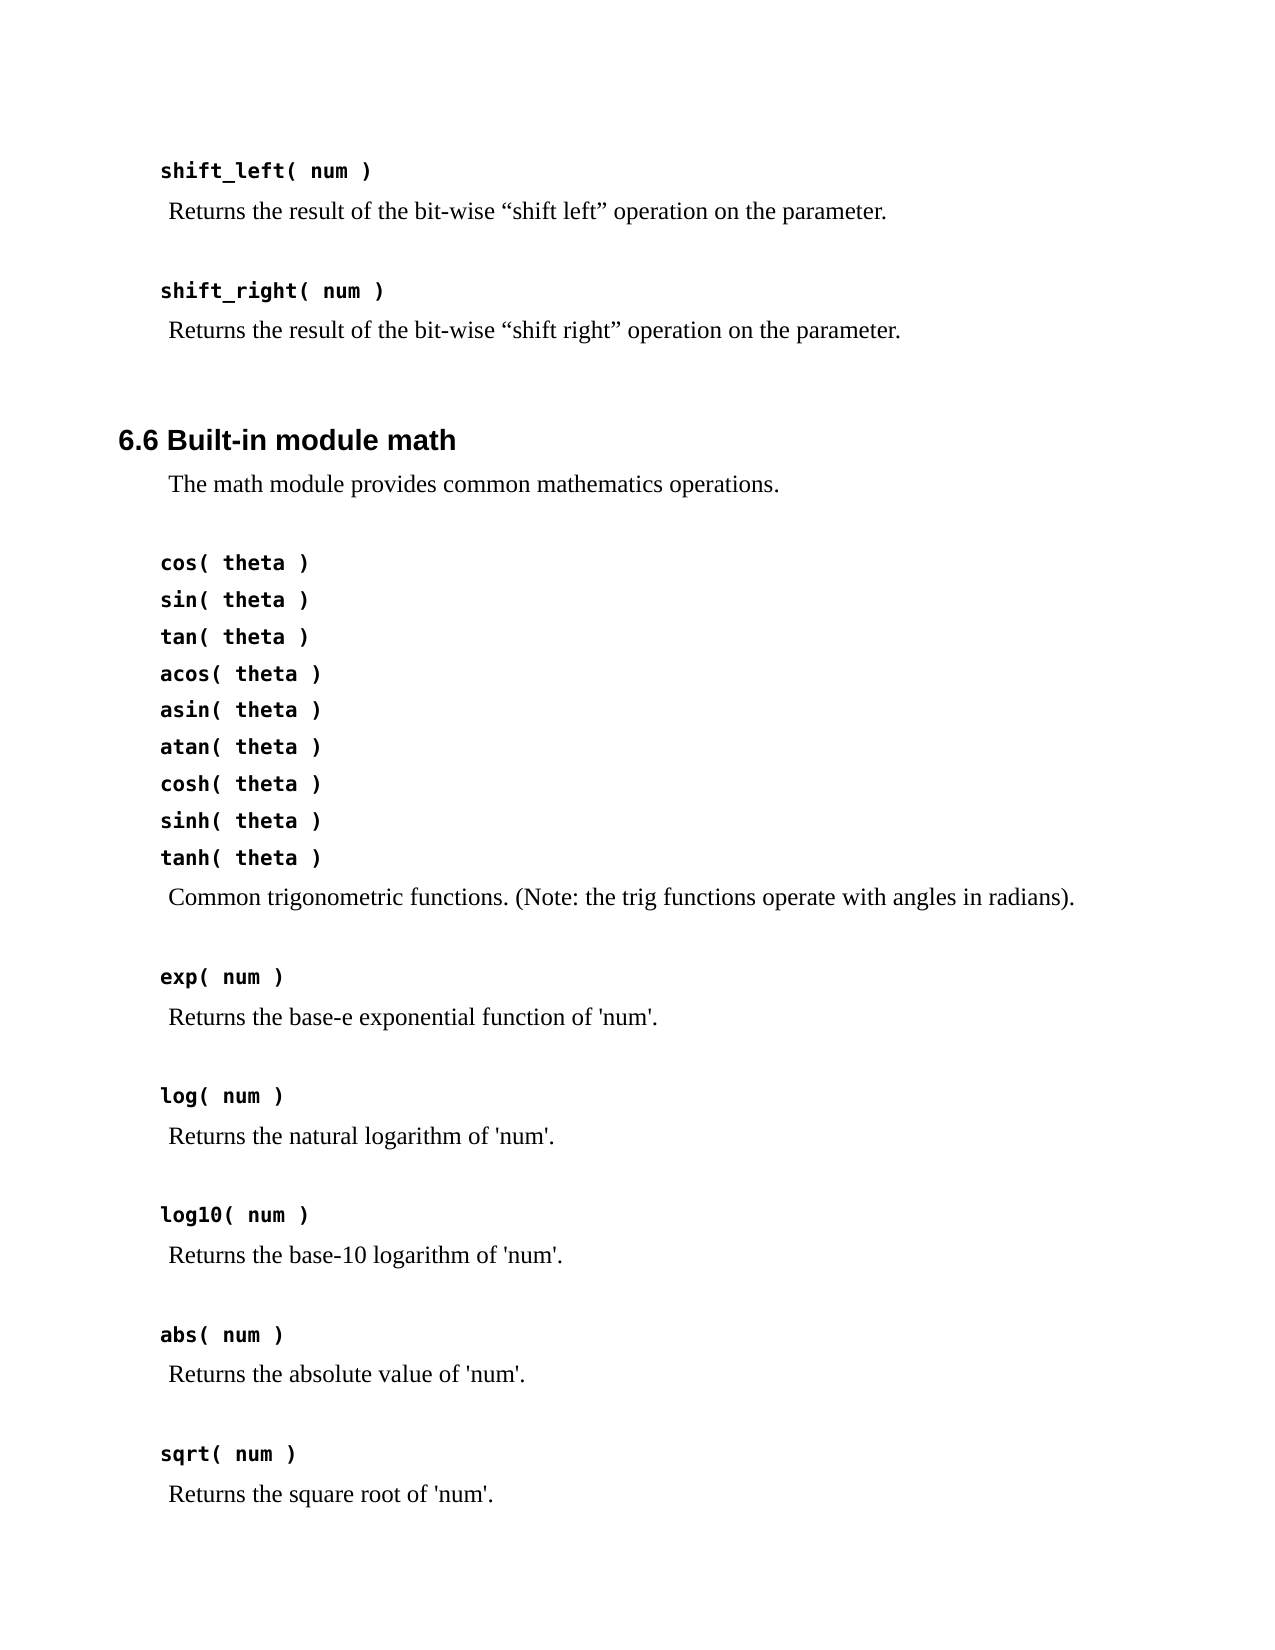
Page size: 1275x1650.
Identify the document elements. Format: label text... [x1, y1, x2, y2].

text Returns the natural logarithm of 'num'. [118, 1121, 1157, 1150]
text cos( theta ) [118, 551, 1157, 576]
text shift_right( num ) [118, 279, 1157, 303]
text atan( theta ) [118, 735, 1157, 759]
text log10( num ) [118, 1203, 1157, 1228]
text tanh( theta ) [118, 846, 1157, 870]
text sqrt( num ) [118, 1442, 1157, 1466]
text Returns the result of the bit-wise “shift left” operation on the parameter. [118, 196, 1157, 225]
text Returns the result of the bit-wise “shift right” operation on the parameter. [118, 315, 1157, 344]
text Returns the base-e exponential function of 'num'. [118, 1002, 1157, 1030]
text log( num ) [118, 1084, 1157, 1108]
text Returns the base-10 logarithm of 'num'. [118, 1240, 1157, 1269]
text abs( num ) [118, 1323, 1157, 1347]
text exp( num ) [118, 965, 1157, 989]
subtitle 6.6 Built-in module math [118, 423, 1157, 456]
text tan( theta ) [118, 625, 1157, 649]
text sin( theta ) [118, 588, 1157, 612]
text sinh( theta ) [118, 809, 1157, 833]
text acos( theta ) [118, 662, 1157, 686]
text The math module provides common mathematics operations. [118, 469, 1157, 498]
text asin( theta ) [118, 698, 1157, 723]
text Returns the absolute value of 'num'. [118, 1359, 1157, 1388]
text cosh( theta ) [118, 772, 1157, 796]
text shift_left( num ) [118, 159, 1157, 184]
text Returns the square root of 'num'. [118, 1479, 1157, 1507]
text Common trigonometric functions. (Note: the trig functions operate with angles in radians). [118, 882, 1157, 911]
